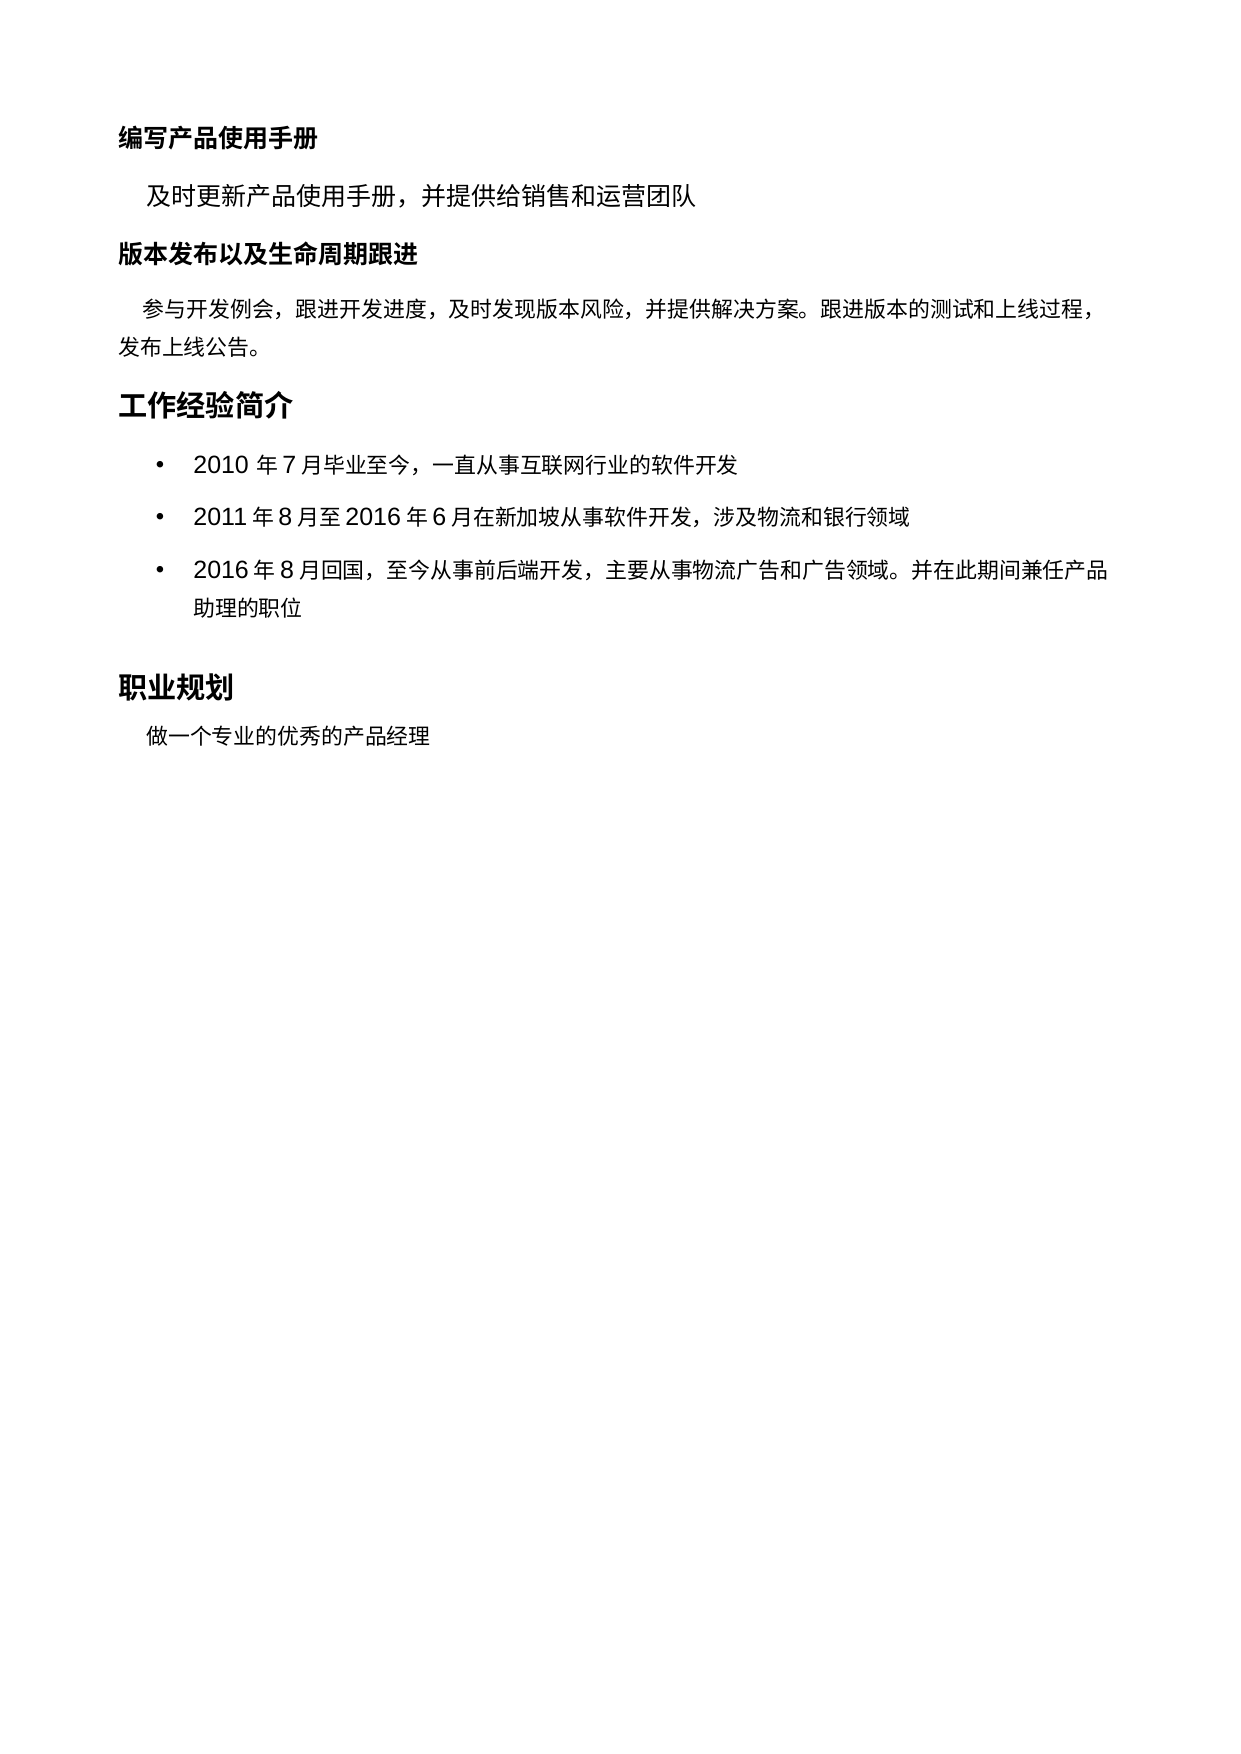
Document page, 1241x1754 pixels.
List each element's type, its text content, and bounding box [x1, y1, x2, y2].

list 2010 年7月毕业至今，一直从事互联网行业的软件开发 [156, 448, 1122, 479]
text 参与开发例会，跟进开发进度，及时发现版本风险，并提供解决方案。跟进版本的测试和上线过程，发布上线公告。 [118, 292, 1122, 362]
text 及时更新产品使用手册，并提供给销售和运营团队 [118, 176, 1122, 212]
text 编写产品使用手册 [118, 118, 1122, 154]
subtitle 职业规划 [118, 664, 1122, 706]
text 做一个专业的优秀的产品经理 [118, 719, 1122, 751]
list 2011年8月至2016年6月在新加坡从事软件开发，涉及物流和银行领域 [156, 500, 1122, 532]
list 2016年8月回国，至今从事前后端开发，主要从事物流广告和广告领域。并在此期间兼任产品助理的职位 [156, 553, 1122, 622]
text 版本发布以及生命周期跟进 [118, 234, 1122, 270]
text 工作经验简介 [118, 383, 1122, 425]
